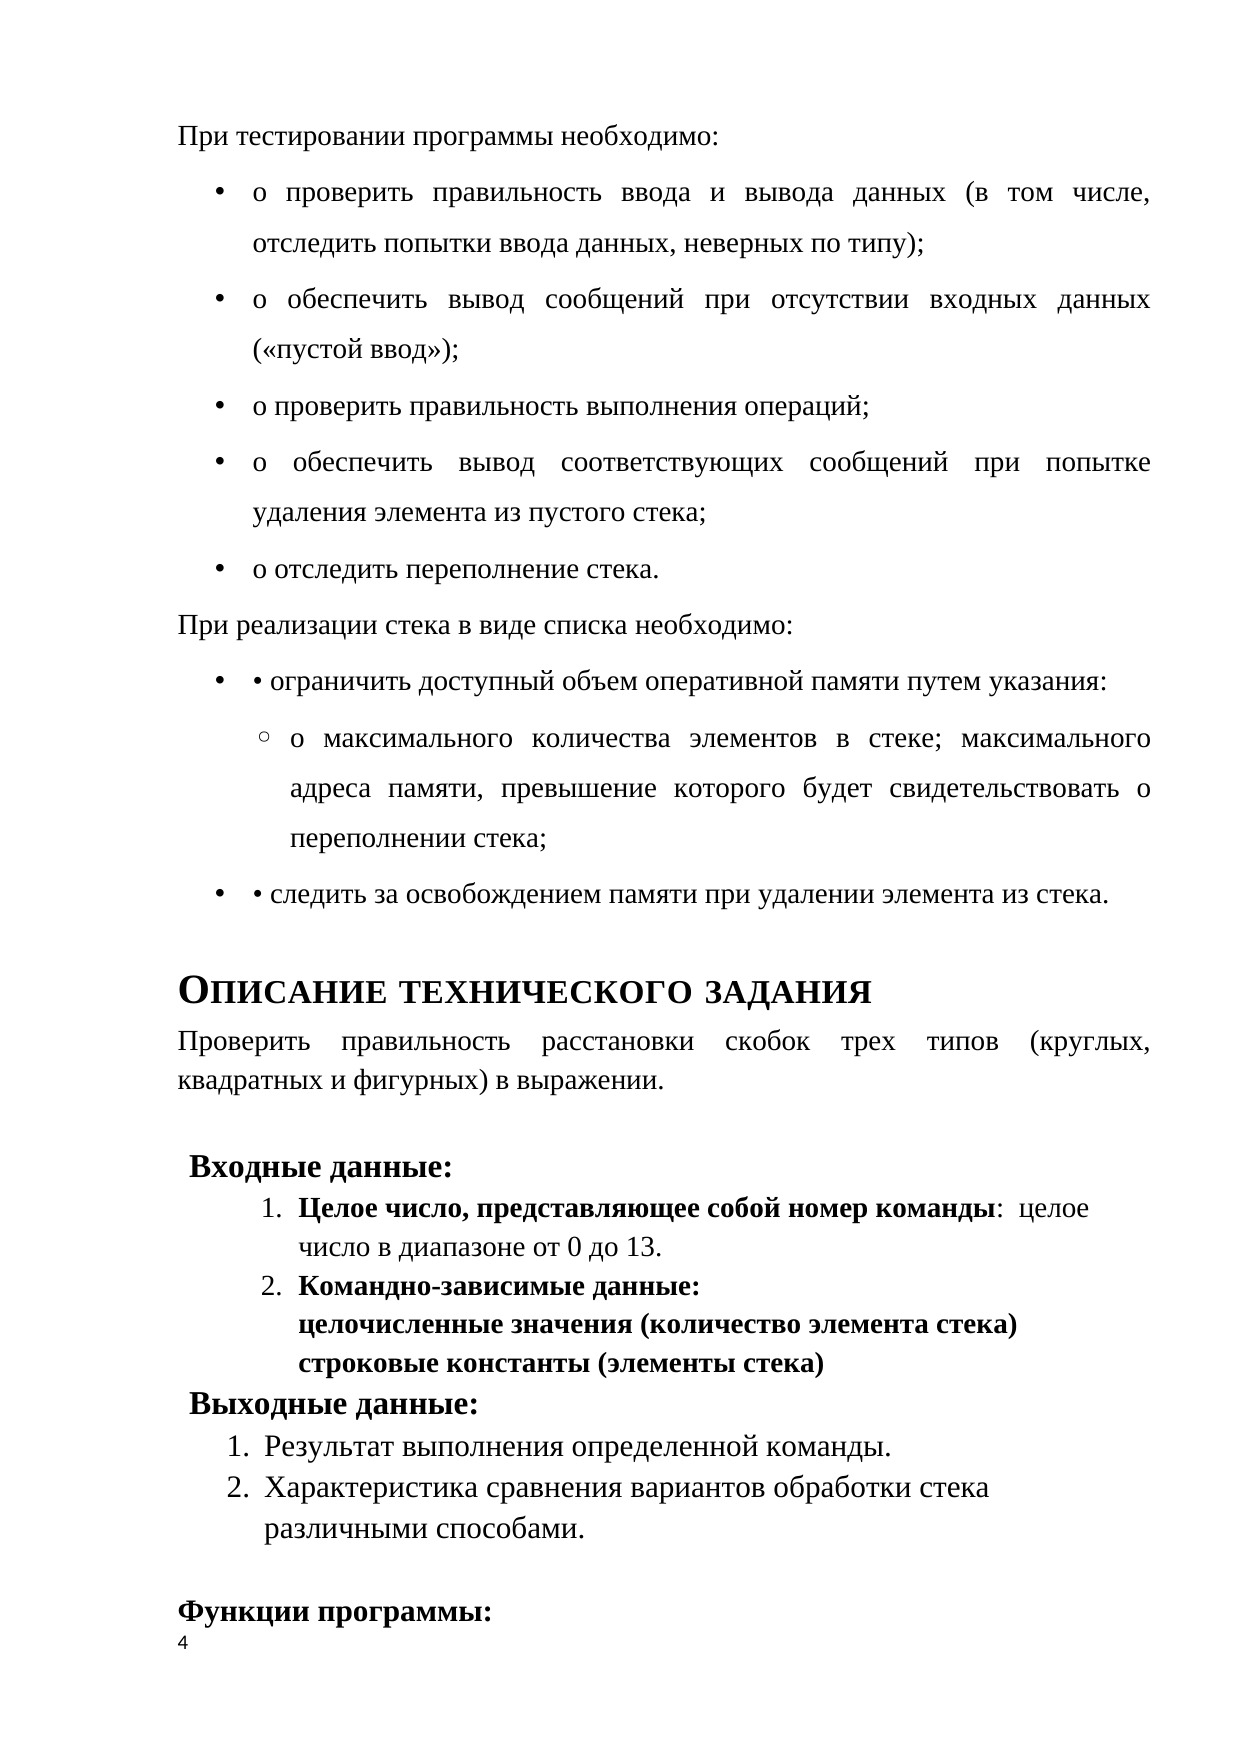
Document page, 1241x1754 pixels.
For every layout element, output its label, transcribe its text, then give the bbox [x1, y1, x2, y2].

list Характеристика сравнения вариантов обработки стека различными способами. [226, 1468, 1152, 1546]
list o проверить правильность ввода и вывода данных (в том числе, отследить попытки ввода данных, неверных по типу); [215, 174, 1152, 258]
list • ограничить доступный объем оперативной памяти путем указания: [215, 663, 1152, 697]
text Проверить правильность расстановки скобок трех типов (круглых, квадратных и фигурных) в выражении. [177, 1023, 1152, 1096]
list Выходные данные: [189, 1383, 1152, 1422]
text При реализации стека в виде списка необходимо: [177, 607, 1152, 641]
list Командно-зависимые данные: [261, 1268, 1152, 1301]
list Результат выполнения определенной команды. [226, 1427, 1152, 1463]
list • следить за освобождением памяти при удалении элемента из стека. [215, 877, 1152, 910]
list Целое число, представляющее собой номер команды: целое число в диапазоне от 0 до 13. [261, 1191, 1152, 1263]
list o проверить правильность выполнения операций; [215, 388, 1152, 421]
text При тестировании программы необходимо: [177, 118, 1152, 152]
list o обеспечить вывод сообщений при отсутствии входных данных («пустой ввод»); [215, 281, 1152, 365]
list o максимального количества элементов в стеке; максимального адреса памяти, превышение которого будет свидетельствовать о переполнении стека; [252, 720, 1152, 854]
list целочисленные значения (количество элемента стека) [261, 1306, 1152, 1340]
list Функции программы: [177, 1592, 1152, 1628]
subtitle Описание технического задания [177, 964, 1152, 1012]
list o обеспечить вывод соответствующих сообщений при попытке удаления элемента из пустого стека; [215, 444, 1152, 528]
list Входные данные: [189, 1146, 1152, 1185]
list o отследить переполнение стека. [215, 551, 1152, 584]
list строковые константы (элементы стека) [261, 1345, 1152, 1378]
